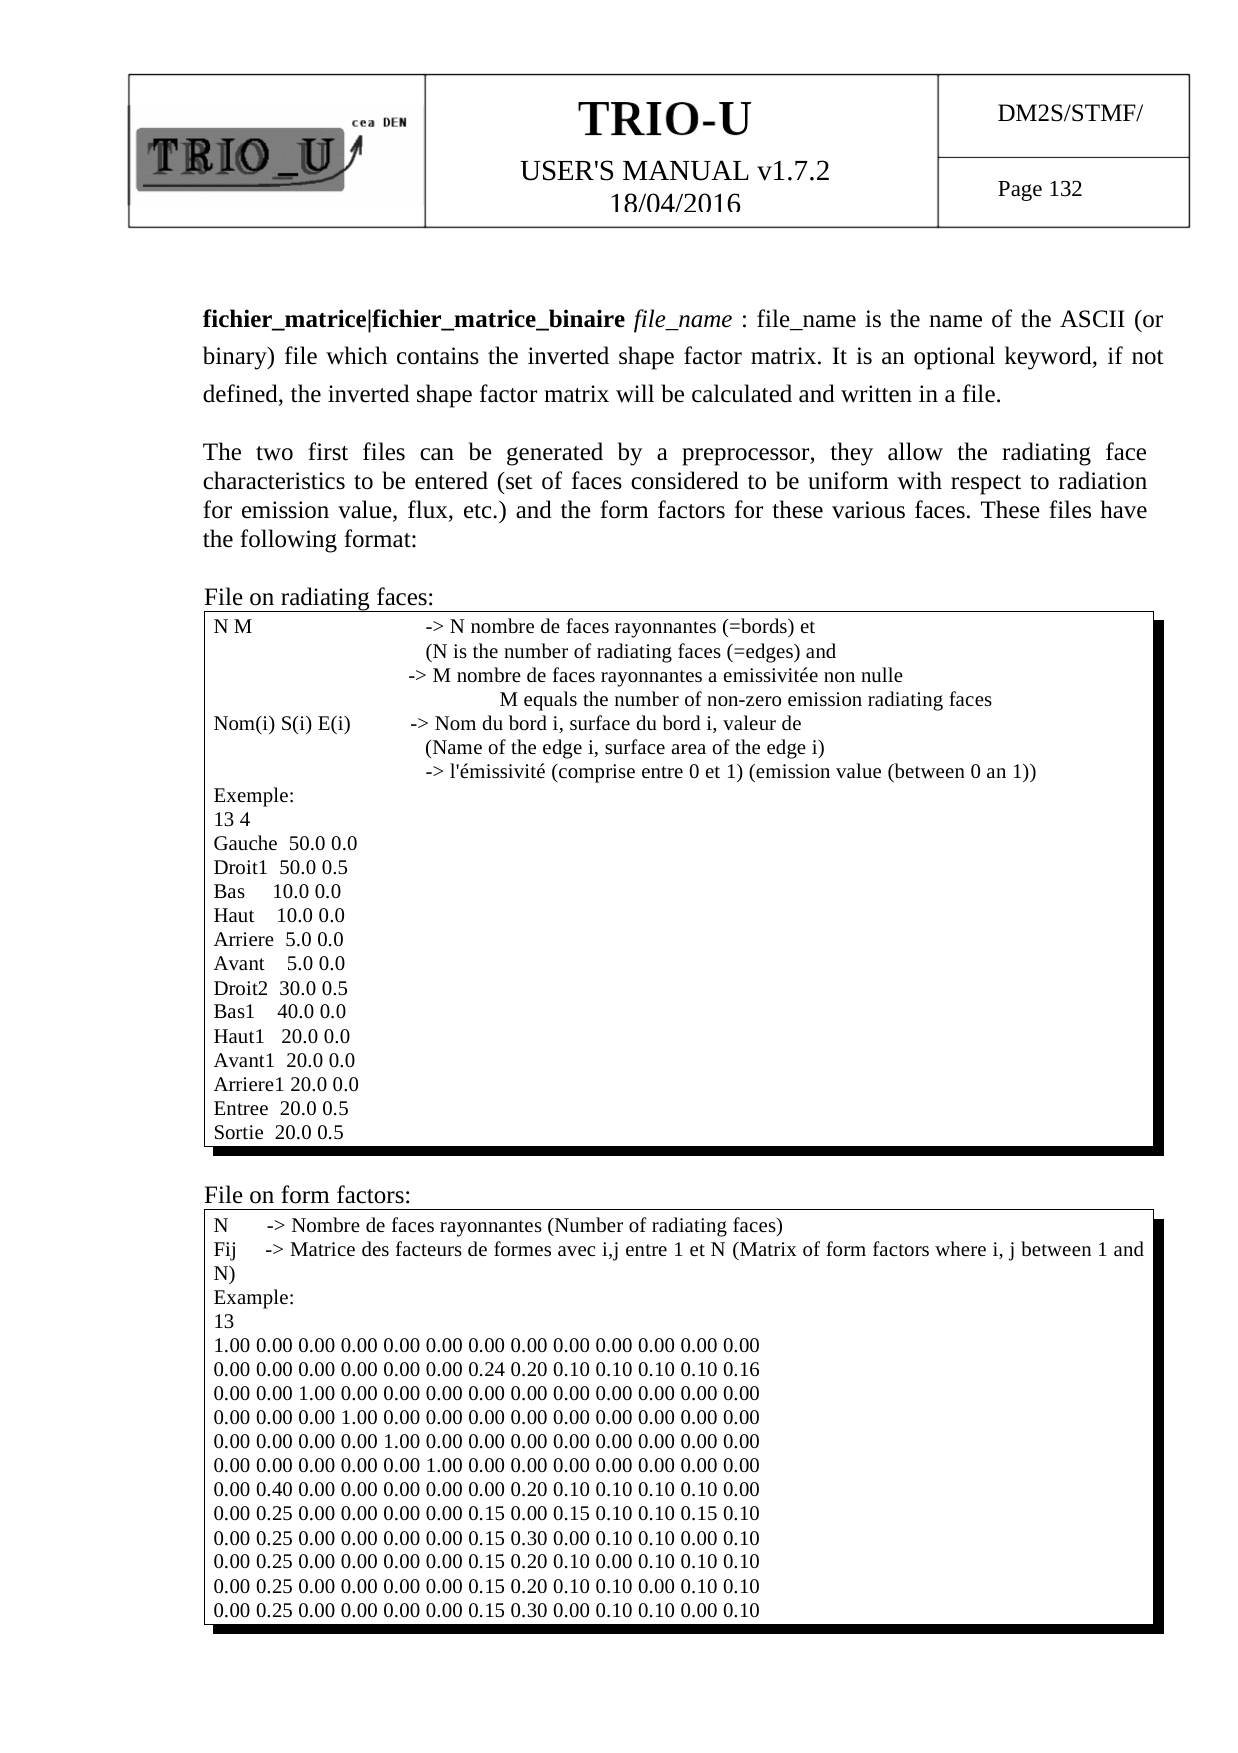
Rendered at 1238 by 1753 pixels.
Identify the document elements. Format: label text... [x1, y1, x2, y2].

text -> M nombre de faces rayonnantes a emissivitée non nulle [205, 659, 1153, 683]
text Exemple: [205, 780, 1153, 804]
text (N is the number of radiating faces (=edges) and [205, 635, 1153, 659]
text fichier_matrice|fichier_matrice_binaire file_name : file_name is the name of the ASCII (or binary) file which contains the inverted shape factor matrix. It is an optional keyword, if not defined, the inverted shape factor matrix will be calculated and written in a file. [203, 295, 1165, 408]
text Haut1 20.0 0.0 [205, 1020, 1153, 1044]
text 0.00 0.00 0.00 0.00 1.00 0.00 0.00 0.00 0.00 0.00 0.00 0.00 0.00 [205, 1426, 1153, 1450]
text The two first files can be generated by a preprocessor, they allow the radiating face characteristics to be entered (set of faces considered to be uniform with respect to radiation for emission value, flux, etc.) and the form factors for these various faces. These files have the following format: [203, 437, 1149, 553]
text Fij -> Matrice des facteurs de formes avec i,j entre 1 et N (Matrix of form factors where i, j between 1 and N) [205, 1233, 1153, 1282]
text 0.00 0.25 0.00 0.00 0.00 0.00 0.15 0.00 0.15 0.10 0.10 0.15 0.10 [205, 1498, 1153, 1522]
text 0.00 0.40 0.00 0.00 0.00 0.00 0.00 0.20 0.10 0.10 0.10 0.10 0.00 [205, 1474, 1153, 1498]
text 0.00 0.25 0.00 0.00 0.00 0.00 0.15 0.30 0.00 0.10 0.10 0.00 0.10 [205, 1594, 1153, 1624]
text M equals the number of non-zero emission radiating faces [205, 683, 1153, 707]
text File on form factors: [204, 1180, 1164, 1209]
text 0.00 0.00 0.00 0.00 0.00 0.00 0.24 0.20 0.10 0.10 0.10 0.10 0.16 [205, 1354, 1153, 1378]
text 0.00 0.25 0.00 0.00 0.00 0.00 0.15 0.20 0.10 0.00 0.10 0.10 0.10 [205, 1546, 1153, 1570]
text Example: [205, 1282, 1153, 1306]
text Avant 5.0 0.0 [205, 948, 1153, 972]
text Sortie 20.0 0.5 [205, 1117, 1153, 1146]
text Bas 10.0 0.0 [205, 876, 1153, 900]
text 0.00 0.25 0.00 0.00 0.00 0.00 0.15 0.30 0.00 0.10 0.10 0.00 0.10 [205, 1522, 1153, 1546]
text Droit2 30.0 0.5 [205, 972, 1153, 996]
text N M -> N nombre de faces rayonnantes (=bords) et [205, 612, 1153, 635]
text 0.00 0.00 0.00 1.00 0.00 0.00 0.00 0.00 0.00 0.00 0.00 0.00 0.00 [205, 1402, 1153, 1426]
text 13 4 [205, 804, 1153, 828]
text 0.00 0.00 1.00 0.00 0.00 0.00 0.00 0.00 0.00 0.00 0.00 0.00 0.00 [205, 1378, 1153, 1402]
text Nom(i) S(i) E(i) -> Nom du bord i, surface du bord i, valeur de (Name of the edge i, surface area of the edge i) [205, 707, 1153, 756]
text 1.00 0.00 0.00 0.00 0.00 0.00 0.00 0.00 0.00 0.00 0.00 0.00 0.00 [205, 1330, 1153, 1354]
text Gauche 50.0 0.0 [205, 828, 1153, 852]
text 13 [205, 1306, 1153, 1330]
text -> l'émissivité (comprise entre 0 et 1) (emission value (between 0 an 1)) [205, 756, 1153, 780]
text Droit1 50.0 0.5 [205, 852, 1153, 876]
text Avant1 20.0 0.0 [205, 1044, 1153, 1068]
text Entree 20.0 0.5 [205, 1092, 1153, 1117]
text Arriere 5.0 0.0 [205, 924, 1153, 948]
text Haut 10.0 0.0 [205, 900, 1153, 924]
text 0.00 0.00 0.00 0.00 0.00 1.00 0.00 0.00 0.00 0.00 0.00 0.00 0.00 [205, 1450, 1153, 1474]
text N -> Nombre de faces rayonnantes (Number of radiating faces) [205, 1210, 1153, 1233]
text File on radiating faces: [204, 582, 1164, 611]
text Bas1 40.0 0.0 [205, 996, 1153, 1020]
text 0.00 0.25 0.00 0.00 0.00 0.00 0.15 0.20 0.10 0.10 0.00 0.10 0.10 [205, 1570, 1153, 1594]
text Arriere1 20.0 0.0 [205, 1068, 1153, 1092]
